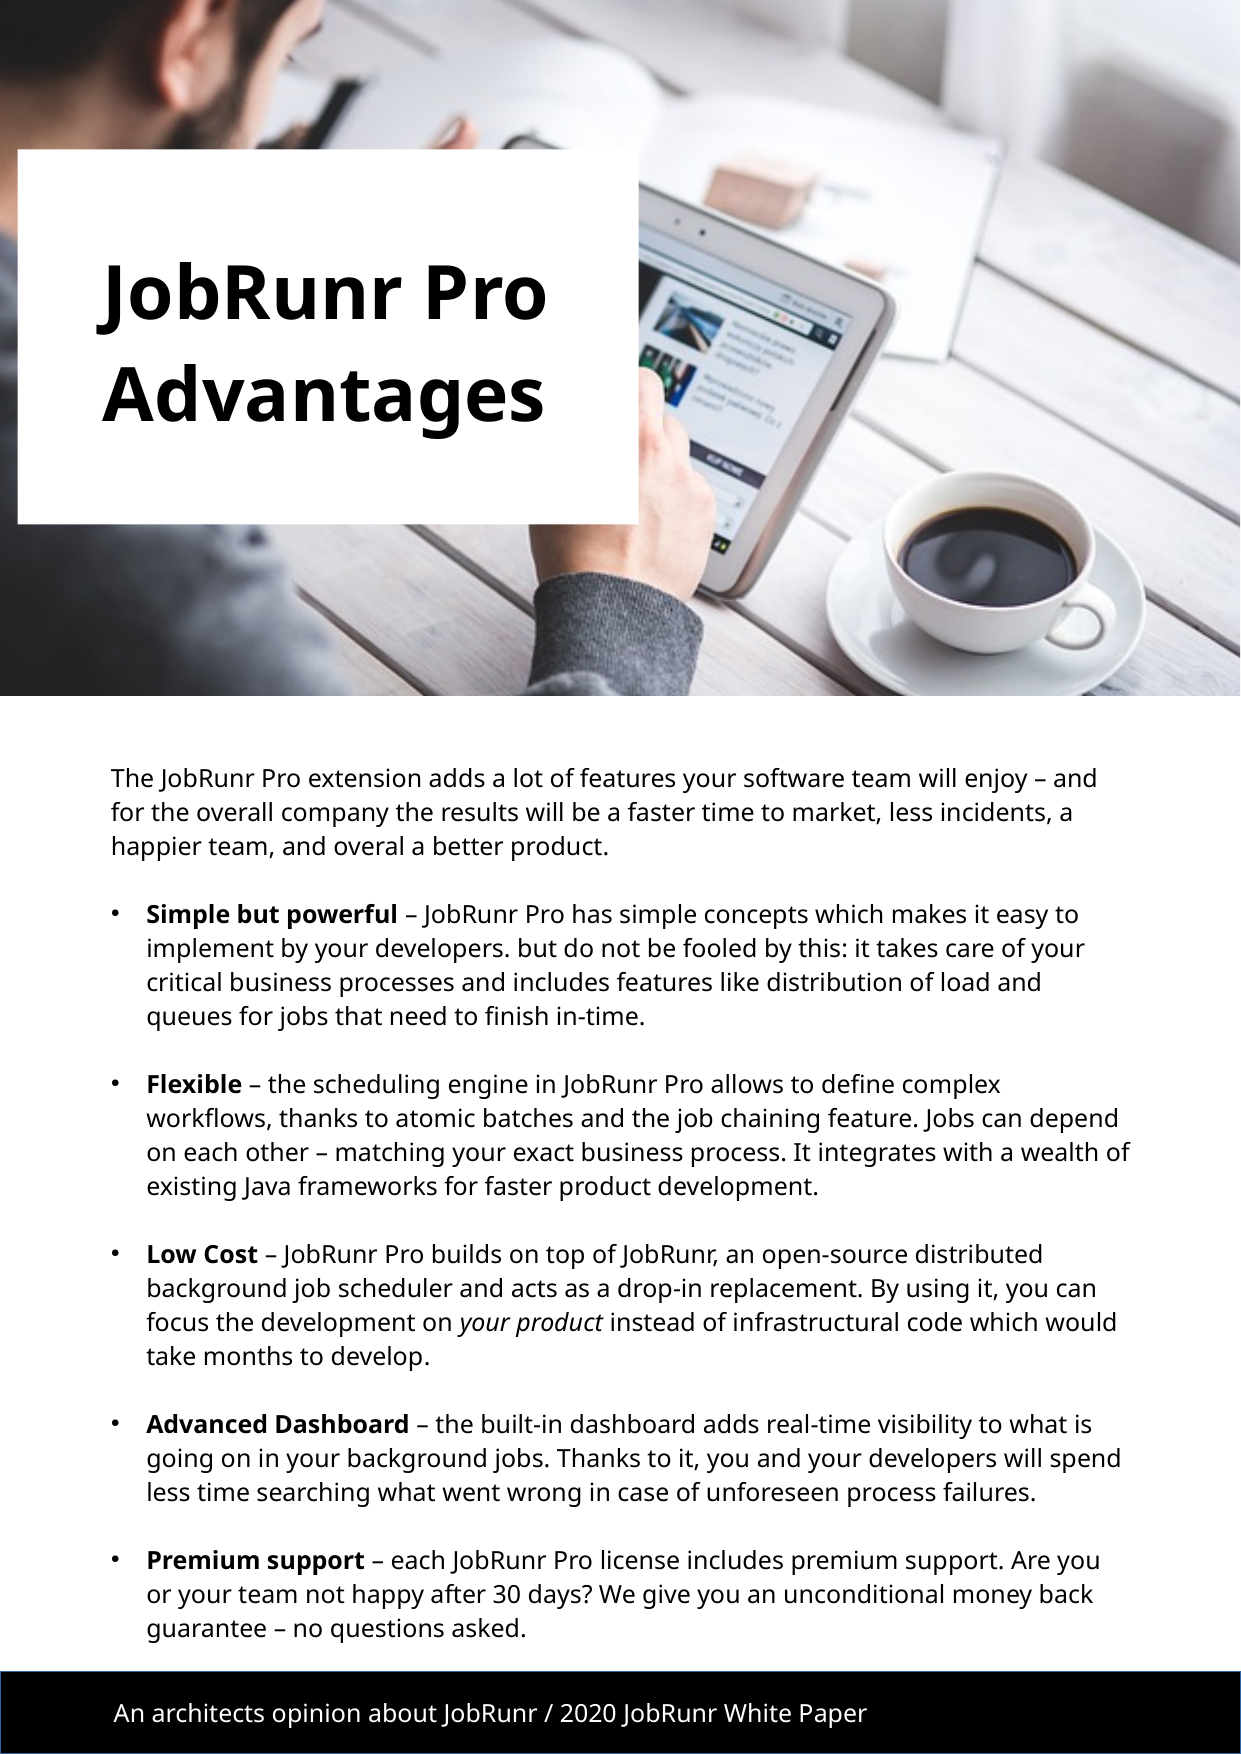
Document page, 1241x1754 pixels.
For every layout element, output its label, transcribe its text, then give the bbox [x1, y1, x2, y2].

text_box JobRunr Pro Advantages [88, 231, 614, 430]
picture [0, 0, 1241, 696]
text_box [17, 149, 639, 525]
text_box An architects opinion about JobRunr / 2020 JobRunr White Paper [0, 1671, 1241, 1754]
text_box The JobRunr Pro extension adds a lot of features your software team will enjoy – and for the overall company the results will be a faster time to market, less incidents, a happier team, and overal a better product. Simple but powerful – JobRunr Pro has simple concepts which makes it easy to implement by your developers. but do not be fooled by this: it takes care of your critical business processes and includes features like distribution of load and queues for jobs that need to finish in-time. Flexible – the scheduling engine in JobRunr Pro allows to define complex workflows, thanks to atomic batches and the job chaining feature. Jobs can depend on each other – matching your exact business process. It integrates with a wealth of existing Java frameworks for faster product development. Low Cost – JobRunr Pro builds on top of JobRunr, an open-source distributed background job scheduler and acts as a drop-in replacement. By using it, you can focus the development on your product instead of infrastructural code which would take months to develop. Advanced Dashboard – the built-in dashboard adds real-time visibility to what is going on in your background jobs. Thanks to it, you and your developers will spend less time searching what went wrong in case of unforeseen process failures. Premium support – each JobRunr Pro license includes premium support. Are you or your team not happy after 30 days? We give you an unconditional money back guarantee – no questions asked. [96, 753, 1147, 1593]
